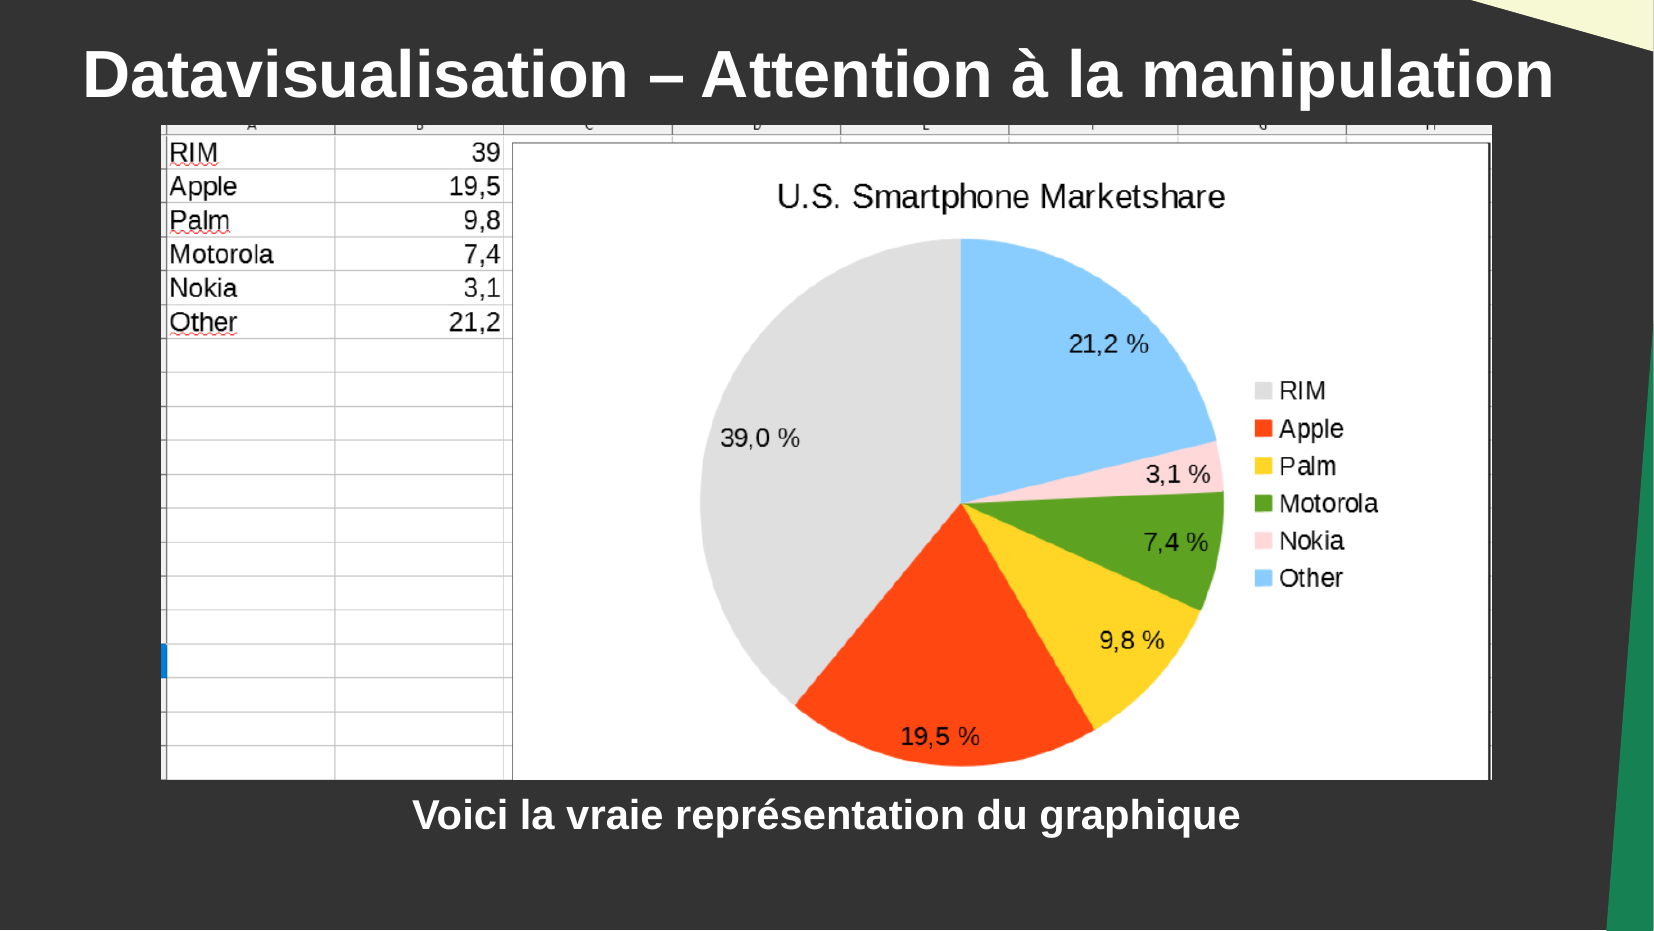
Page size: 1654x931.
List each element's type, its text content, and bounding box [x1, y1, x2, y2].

picture [161, 125, 1492, 780]
title Voici la vraie représentation du graphique [31, 791, 1622, 838]
text_box [1606, 314, 1654, 931]
title Datavisualisation – Attention à la manipulation [82, 37, 1571, 122]
text_box [1471, 0, 1654, 52]
